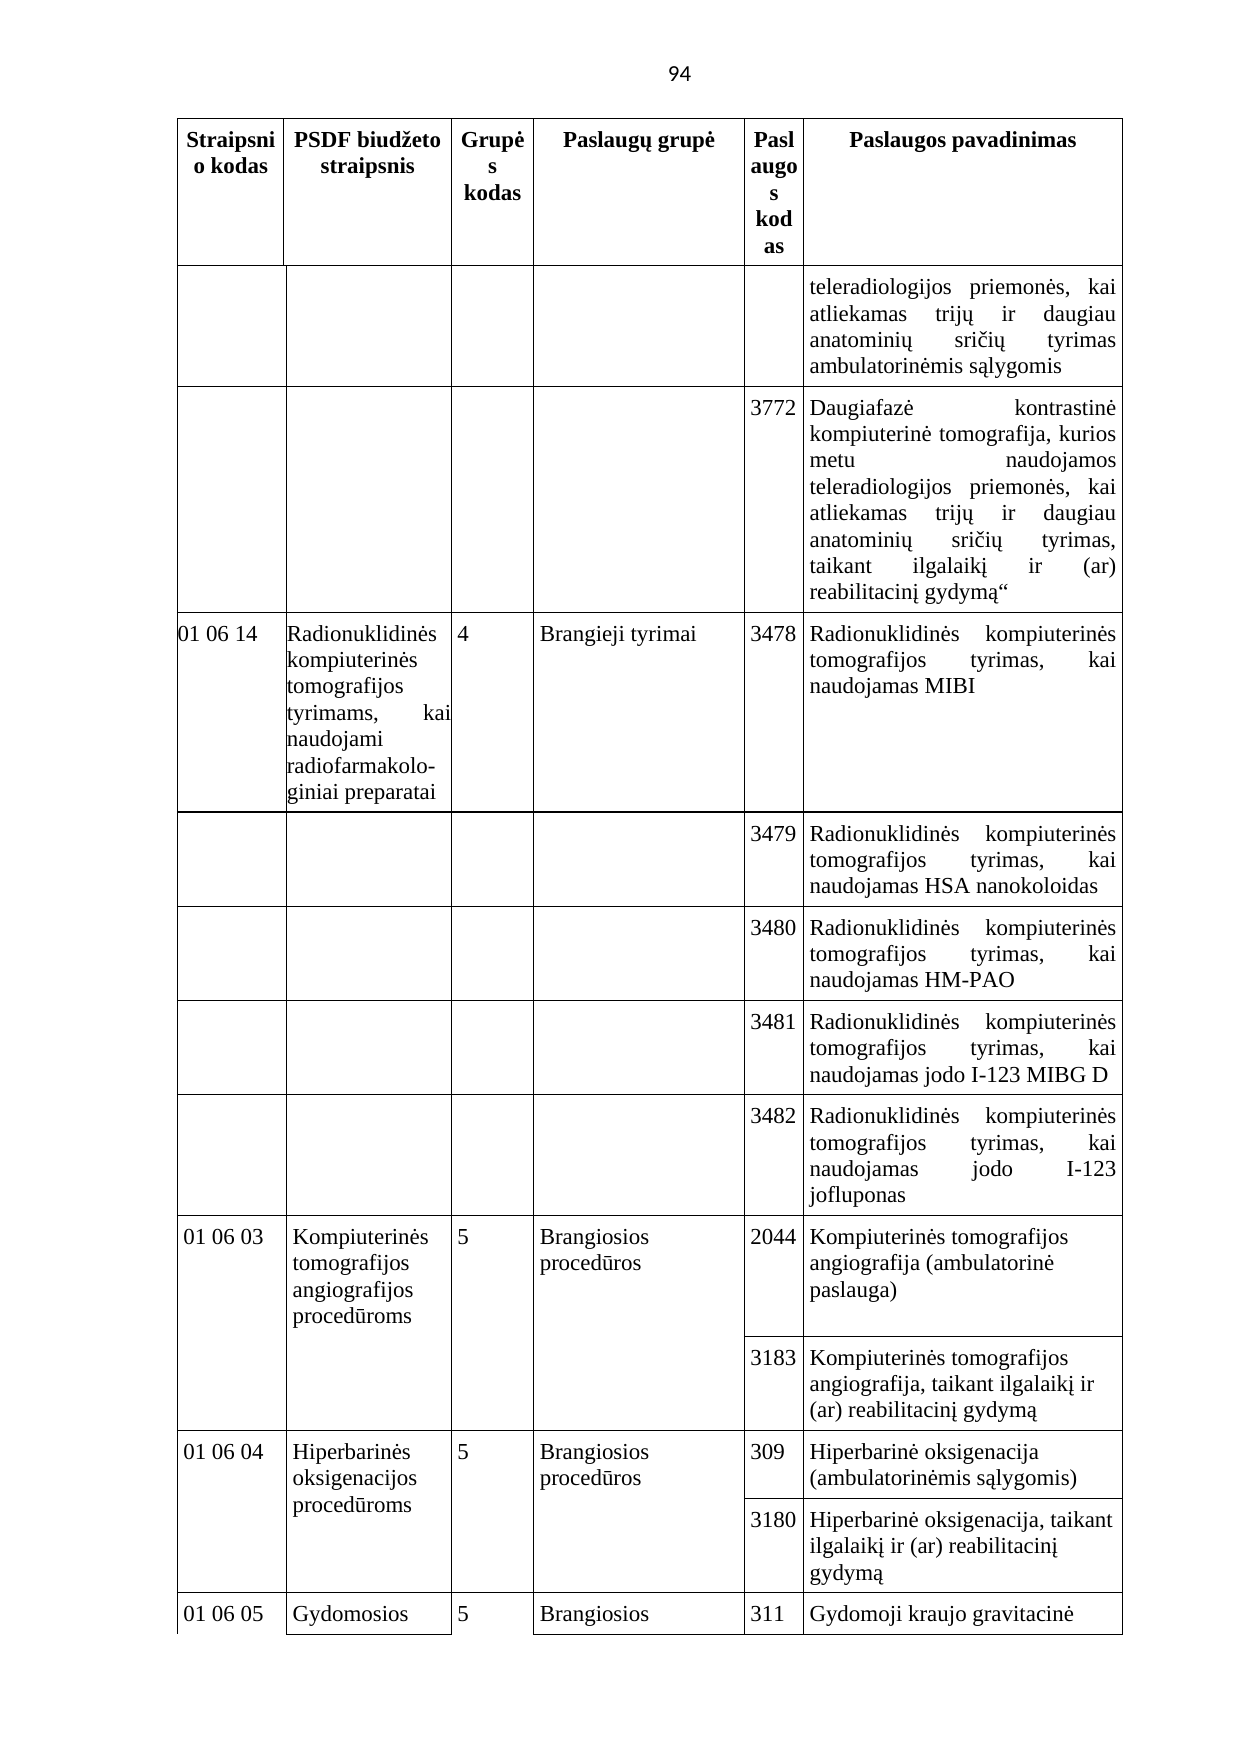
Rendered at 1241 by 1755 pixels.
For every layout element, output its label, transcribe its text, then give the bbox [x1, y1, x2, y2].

table_cell [287, 387, 451, 612]
table_cell [178, 1336, 286, 1430]
table_header Paslaugos kodas [745, 119, 803, 265]
table_cell [534, 1336, 744, 1430]
table_cell 5 [452, 1216, 533, 1336]
table_cell Kompiuterinės tomografijos angiografija (ambulatorinė paslauga) [804, 1216, 1122, 1336]
table_cell [287, 1336, 451, 1430]
table_cell [178, 907, 286, 1000]
table_cell Hiperbarinė oksigenacija, taikant ilgalaikį ir (ar) reabilitacinį gydymą [804, 1499, 1122, 1592]
table_cell Hiperbarinės oksigenacijos procedūroms [287, 1431, 451, 1592]
table_cell [452, 1001, 533, 1094]
table_cell Radionuklidinės kompiuterinės tomografijos tyrimas, kai naudojamas MIBI [804, 613, 1122, 811]
table_cell teleradiologijos priemonės, kai atliekamas trijų ir daugiau anatominių sričių tyrimas ambulatorinėmis sąlygomis [804, 266, 1122, 386]
table_cell 4 [452, 613, 533, 811]
table_cell 3481 [745, 1001, 803, 1094]
table_cell [452, 266, 533, 386]
table_cell [534, 266, 744, 386]
table_cell [452, 907, 533, 1000]
table_cell Radionuklidinės kompiuterinės tomografijos tyrimas, kai naudojamas jodo I-123 MIBG D [804, 1001, 1122, 1094]
table_cell [287, 266, 451, 386]
table_cell Radionuklidinės kompiuterinės tomografijos tyrimas, kai naudojamas HSA nanokoloidas [804, 813, 1122, 906]
table_cell Kompiuterinės tomografijos angiografija, taikant ilgalaikį ir (ar) reabilitacinį gydymą [804, 1337, 1122, 1430]
table_cell 01 06 05 [178, 1593, 286, 1633]
table_cell [534, 1001, 744, 1094]
table_cell 3482 [745, 1095, 803, 1215]
table_cell [534, 387, 744, 612]
table_header Paslaugų grupė [534, 119, 744, 265]
table_cell Kompiuterinės tomografijos angiografijos procedūroms [287, 1216, 451, 1336]
table_header Straipsnio kodas [178, 119, 283, 265]
table_cell [287, 907, 451, 1000]
table_cell Brangiosios procedūros [534, 1431, 744, 1498]
table_header Grupės kodas [452, 119, 533, 265]
table_cell [178, 266, 286, 386]
table_cell 5 [452, 1431, 533, 1498]
table_cell [745, 266, 803, 386]
table_cell Gydomosios [287, 1593, 451, 1633]
table_cell 3479 [745, 813, 803, 906]
table_cell Radionuklidinės kompiuterinės tomografijos tyrimas, kai naudojamas jodo I-123 jofluponas [804, 1095, 1122, 1215]
table_cell Brangieji tyrimai [534, 613, 744, 811]
table_cell [178, 1498, 286, 1592]
table_cell 3180 [745, 1499, 803, 1592]
table_cell Radionuklidinės kompiuterinės tomografijos tyrimas, kai naudojamas HM-PAO [804, 907, 1122, 1000]
table_cell 3772 [745, 387, 803, 612]
table_cell [534, 813, 744, 906]
table_cell [287, 1001, 451, 1094]
table_cell Brangiosios [534, 1593, 744, 1633]
table_cell [452, 1336, 533, 1430]
table_header Paslaugos pavadinimas [804, 119, 1122, 265]
table_cell [287, 813, 451, 906]
table_cell 01 06 14 [178, 613, 286, 811]
table_cell [178, 1001, 286, 1094]
table_cell [534, 907, 744, 1000]
table_cell Radionuklidinės kompiuterinės tomografijos tyrimams, kai naudojami radiofarmakolo-giniai preparatai [287, 613, 451, 811]
table_cell [534, 1498, 744, 1592]
table_cell 01 06 03 [178, 1216, 286, 1336]
table_cell 3478 [745, 613, 803, 811]
table_cell Daugiafazė kontrastinė kompiuterinė tomografija, kurios metu naudojamos teleradiologijos priemonės, kai atliekamas trijų ir daugiau anatominių sričių tyrimas, taikant ilgalaikį ir (ar) reabilitacinį gydymą“ [804, 387, 1122, 612]
table_cell Gydomoji kraujo gravitacinė [804, 1593, 1122, 1633]
table_cell Hiperbarinė oksigenacija (ambulatorinėmis sąlygomis) [804, 1431, 1122, 1498]
table_cell [452, 1498, 533, 1592]
table_cell [452, 387, 533, 612]
table_cell 5 [452, 1593, 533, 1633]
table_cell [178, 1095, 286, 1215]
table_cell 2044 [745, 1216, 803, 1336]
table_cell [452, 1095, 533, 1215]
table_cell 01 06 04 [178, 1431, 286, 1498]
table_cell [178, 813, 286, 906]
table_cell Brangiosios procedūros [534, 1216, 744, 1336]
table_cell 309 [745, 1431, 803, 1498]
table_cell [178, 387, 286, 612]
table_cell 3480 [745, 907, 803, 1000]
table_cell [534, 1095, 744, 1215]
table_cell 3183 [745, 1337, 803, 1430]
table_header PSDF biudžeto straipsnis [284, 119, 451, 265]
table_cell 311 [745, 1593, 803, 1633]
table_cell [287, 1095, 451, 1215]
table_cell [452, 813, 533, 906]
